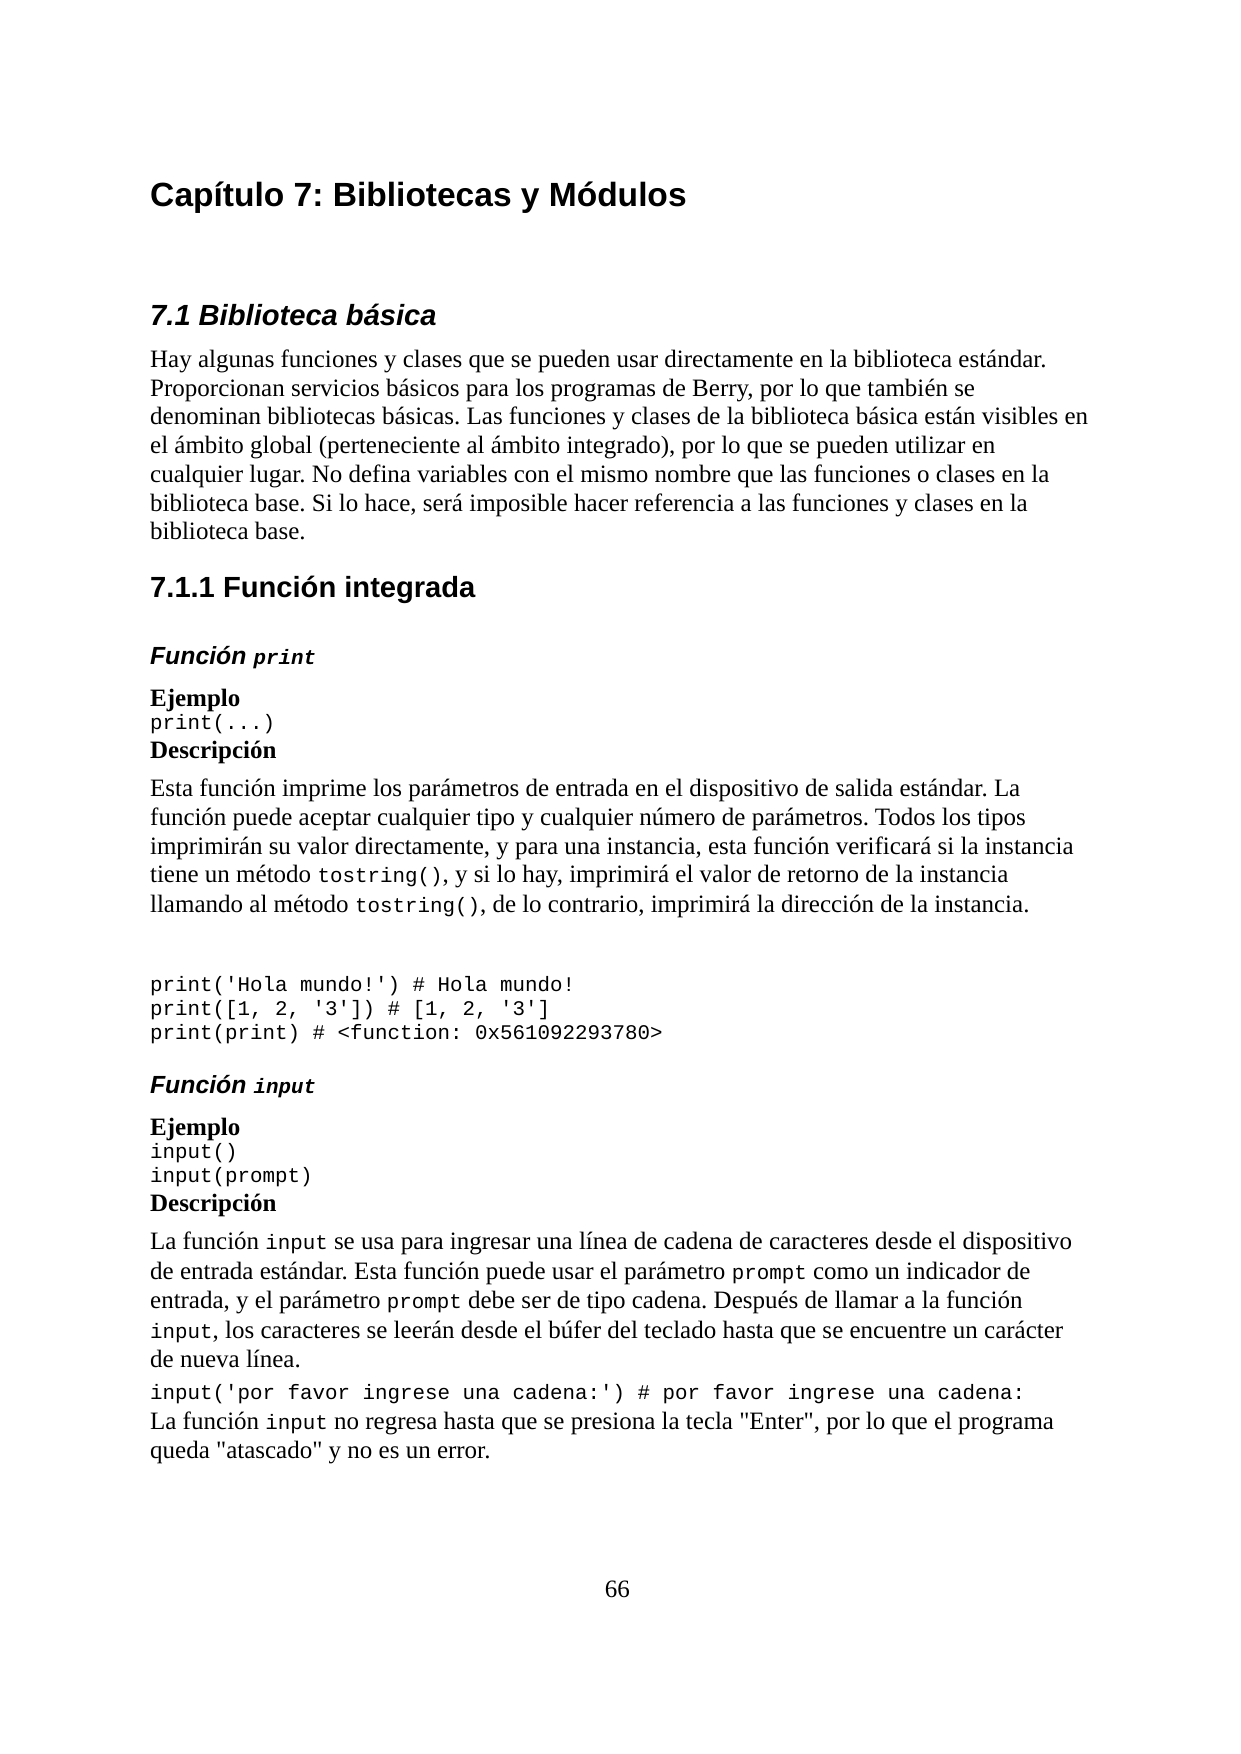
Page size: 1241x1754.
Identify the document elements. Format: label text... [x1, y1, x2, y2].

text Hay algunas funciones y clases que se pueden usar directamente en la biblioteca estándar. Proporcionan servicios básicos para los programas de Berry, por lo que también se denominan bibliotecas básicas. Las funciones y clases de la biblioteca básica están visibles en el ámbito global (perteneciente al ámbito integrado), por lo que se pueden utilizar en cualquier lugar. No defina variables con el mismo nombre que las funciones o clases en la biblioteca base. Si lo hace, será imposible hacer referencia a las funciones y clases en la biblioteca base. [150, 344, 1090, 545]
text La función input no regresa hasta que se presiona la tecla "Enter", por lo que el programa queda "atascado" y no es un error. [150, 1406, 1090, 1464]
text La función input se usa para ingresar una línea de cadena de caracteres desde el dispositivo de entrada estándar. Esta función puede usar el parámetro prompt como un indicador de entrada, y el parámetro prompt debe ser de tipo cadena. Después de llamar a la función input, los caracteres se leerán desde el búfer del teclado hasta que se encuentre un carácter de nueva línea. [150, 1226, 1090, 1373]
text print(...) [150, 712, 1090, 736]
subtitle 7.1.1 Función integrada [150, 570, 1090, 604]
text print(print) # <function: 0x561092293780> [150, 1022, 1090, 1045]
subtitle 7.1 Biblioteca básica [150, 298, 1090, 331]
text print('Hola mundo!') # Hola mundo! [150, 974, 1090, 998]
text print([1, 2, '3']) # [1, 2, '3'] [150, 998, 1090, 1022]
subtitle Capítulo 7: Bibliotecas y Módulos [150, 175, 1090, 214]
text Descripción [150, 1188, 1090, 1217]
text input() [150, 1141, 1090, 1165]
text Ejemplo [150, 683, 1090, 712]
subtitle Función print [150, 641, 1090, 671]
text input('por favor ingrese una cadena:') # por favor ingrese una cadena: [150, 1382, 1090, 1406]
subtitle Función input [150, 1070, 1090, 1100]
text Descripción [150, 736, 1090, 764]
text Ejemplo [150, 1112, 1090, 1141]
text Esta función imprime los parámetros de entrada en el dispositivo de salida estándar. La función puede aceptar cualquier tipo y cualquier número de parámetros. Todos los tipos imprimirán su valor directamente, y para una instancia, esta función verificará si la instancia tiene un método tostring(), y si lo hay, imprimirá el valor de retorno de la instancia llamando al método tostring(), de lo contrario, imprimirá la dirección de la instancia. [150, 773, 1090, 919]
text input(prompt) [150, 1165, 1090, 1188]
